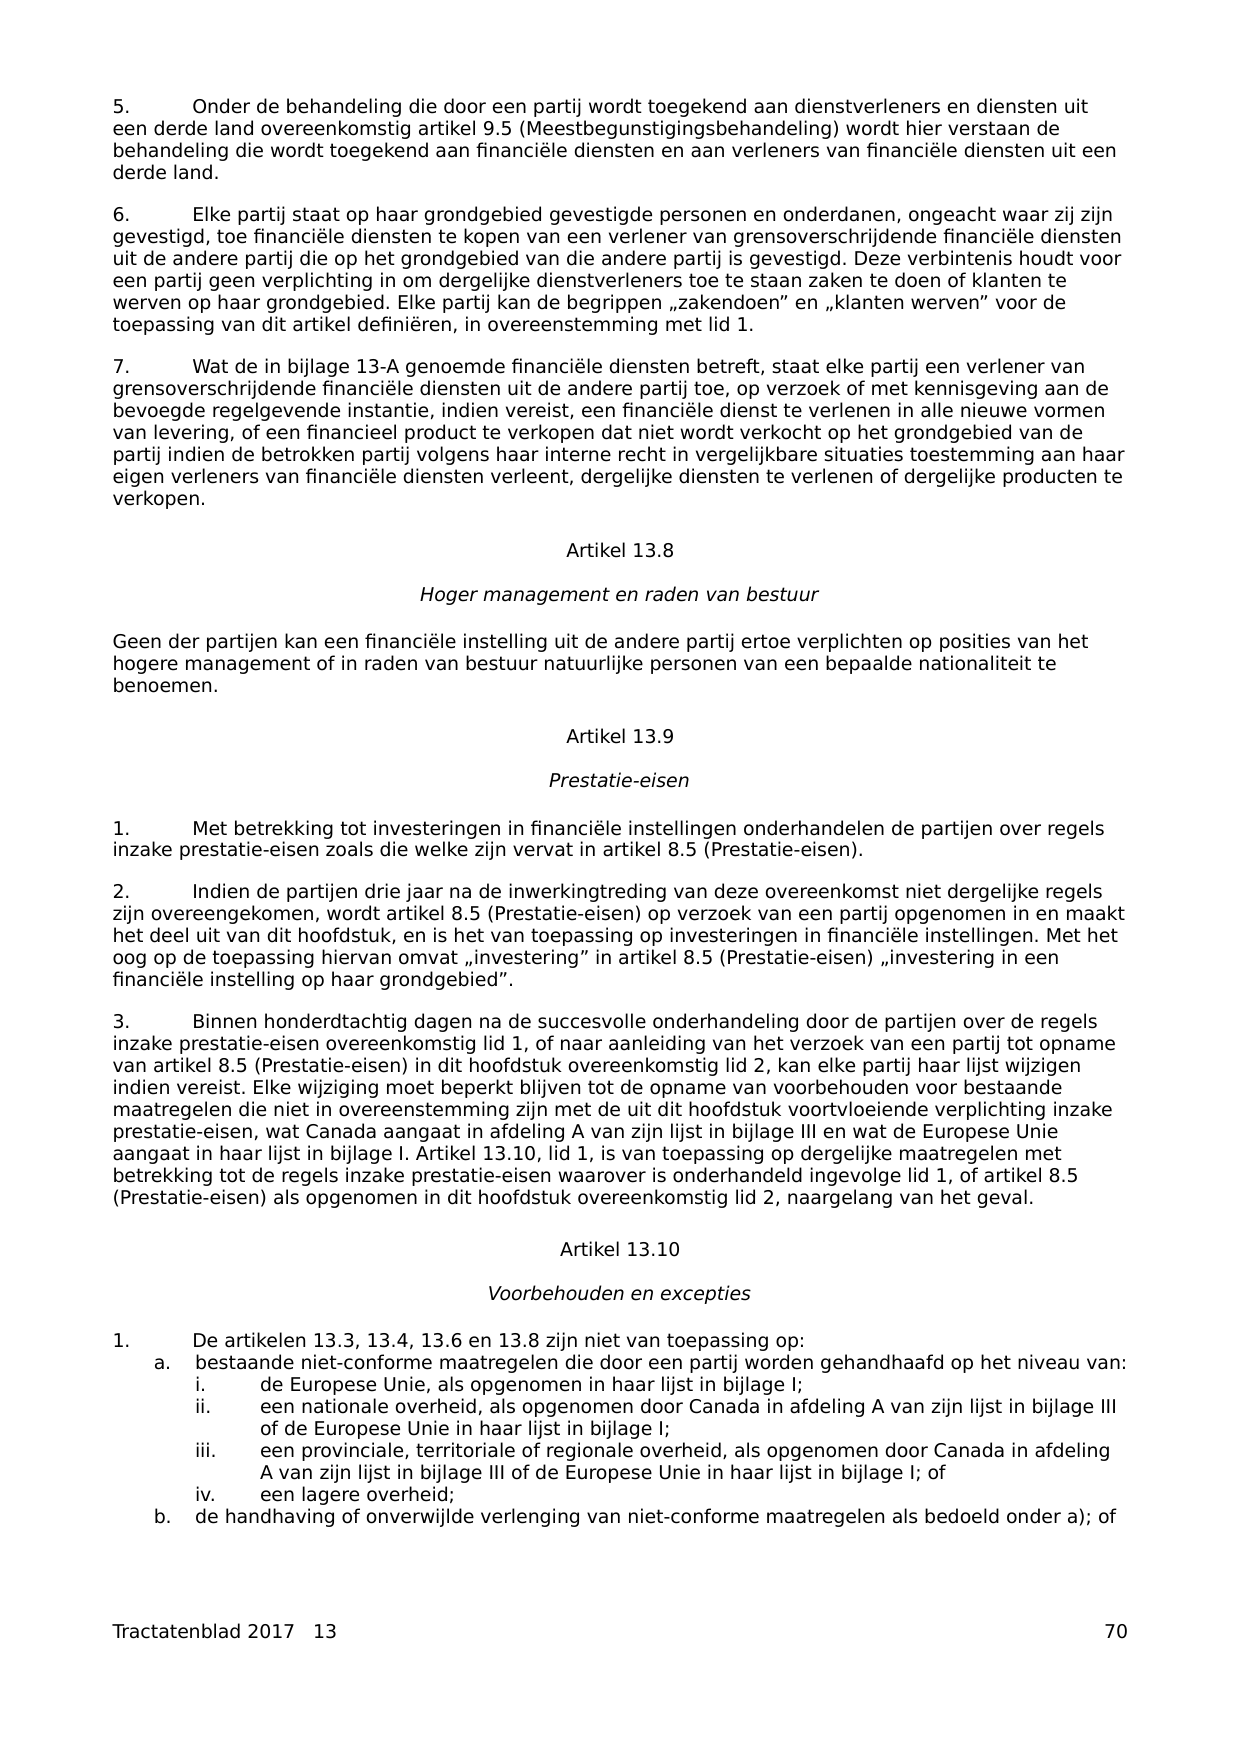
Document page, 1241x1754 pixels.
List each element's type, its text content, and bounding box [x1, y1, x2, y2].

text 6. Elke partij staat op haar grondgebied gevestigde personen en onderdanen, ongeacht waar zij zijn gevestigd, toe financiële diensten te kopen van een verlener van grensoverschrijdende financiële diensten uit de andere partij die op het grondgebied van die andere partij is gevestigd. Deze verbintenis houdt voor een partij geen verplichting in om dergelijke dienstverleners toe te staan zaken te doen of klanten te werven op haar grondgebied. Elke partij kan de begrippen „zakendoen” en „klanten werven” voor de toepassing van dit artikel definiëren, in overeenstemming met lid 1. [112, 204, 1128, 336]
subtitle Artikel 13.9 Prestatie-eisen [112, 726, 1128, 792]
text 1. Met betrekking tot investeringen in financiële instellingen onderhandelen de partijen over regels inzake prestatie-eisen zoals die welke zijn vervat in artikel 8.5 (Prestatie-eisen). [112, 817, 1128, 861]
text Geen der partijen kan een financiële instelling uit de andere partij ertoe verplichten op posities van het hogere management of in raden van bestuur natuurlijke personen van een bepaalde nationaliteit te benoemen. [112, 631, 1128, 696]
subtitle Artikel 13.10 Voorbehouden en excepties [112, 1239, 1128, 1305]
text iv. een lagere overheid; [195, 1484, 1128, 1506]
text i. de Europese Unie, als opgenomen in haar lijst in bijlage I; [195, 1374, 1128, 1396]
text 2. Indien de partijen drie jaar na de inwerkingtreding van deze overeenkomst niet dergelijke regels zijn overeengekomen, wordt artikel 8.5 (Prestatie-eisen) op verzoek van een partij opgenomen in en maakt het deel uit van dit hoofdstuk, en is het van toepassing op investeringen in financiële instellingen. Met het oog op de toepassing hiervan omvat „investering” in artikel 8.5 (Prestatie-eisen) „investering in een financiële instelling op haar grondgebied”. [112, 881, 1128, 991]
text 7. Wat de in bijlage 13-A genoemde financiële diensten betreft, staat elke partij een verlener van grensoverschrijdende financiële diensten uit de andere partij toe, op verzoek of met kennisgeving aan de bevoegde regelgevende instantie, indien vereist, een financiële dienst te verlenen in alle nieuwe vormen van levering, of een financieel product te verkopen dat niet wordt verkocht op het grondgebied van de partij indien de betrokken partij volgens haar interne recht in vergelijkbare situaties toestemming aan haar eigen verleners van financiële diensten verleent, dergelijke diensten te verlenen of dergelijke producten te verkopen. [112, 356, 1128, 509]
text iii. een provinciale, territoriale of regionale overheid, als opgenomen door Canada in afdeling A van zijn lijst in bijlage III of de Europese Unie in haar lijst in bijlage I; of [195, 1440, 1128, 1484]
text 5. Onder de behandeling die door een partij wordt toegekend aan dienstverleners en diensten uit een derde land overeenkomstig artikel 9.5 (Meestbegunstigingsbehandeling) wordt hier verstaan de behandeling die wordt toegekend aan financiële diensten en aan verleners van financiële diensten uit een derde land. [112, 96, 1128, 184]
text 3. Binnen honderdtachtig dagen na de succesvolle onderhandeling door de partijen over de regels inzake prestatie-eisen overeenkomstig lid 1, of naar aanleiding van het verzoek van een partij tot opname van artikel 8.5 (Prestatie-eisen) in dit hoofdstuk overeenkomstig lid 2, kan elke partij haar lijst wijzigen indien vereist. Elke wijziging moet beperkt blijven tot de opname van voorbehouden voor bestaande maatregelen die niet in overeenstemming zijn met de uit dit hoofdstuk voortvloeiende verplichting inzake prestatie-eisen, wat Canada aangaat in afdeling A van zijn lijst in bijlage III en wat de Europese Unie aangaat in haar lijst in bijlage I. Artikel 13.10, lid 1, is van toepassing op dergelijke maatregelen met betrekking tot de regels inzake prestatie-eisen waarover is onderhandeld ingevolge lid 1, of artikel 8.5 (Prestatie-eisen) als opgenomen in dit hoofdstuk overeenkomstig lid 2, naargelang van het geval. [112, 1011, 1128, 1209]
text b. de handhaving of onverwijlde verlenging van niet-conforme maatregelen als bedoeld onder a); of [153, 1506, 1128, 1528]
subtitle Artikel 13.8 Hoger management en raden van bestuur [112, 539, 1128, 606]
text a. bestaande niet-conforme maatregelen die door een partij worden gehandhaafd op het niveau van: [153, 1352, 1128, 1374]
text ii. een nationale overheid, als opgenomen door Canada in afdeling A van zijn lijst in bijlage III of de Europese Unie in haar lijst in bijlage I; [195, 1396, 1128, 1440]
text 1. De artikelen 13.3, 13.4, 13.6 en 13.8 zijn niet van toepassing op: [112, 1330, 1128, 1352]
